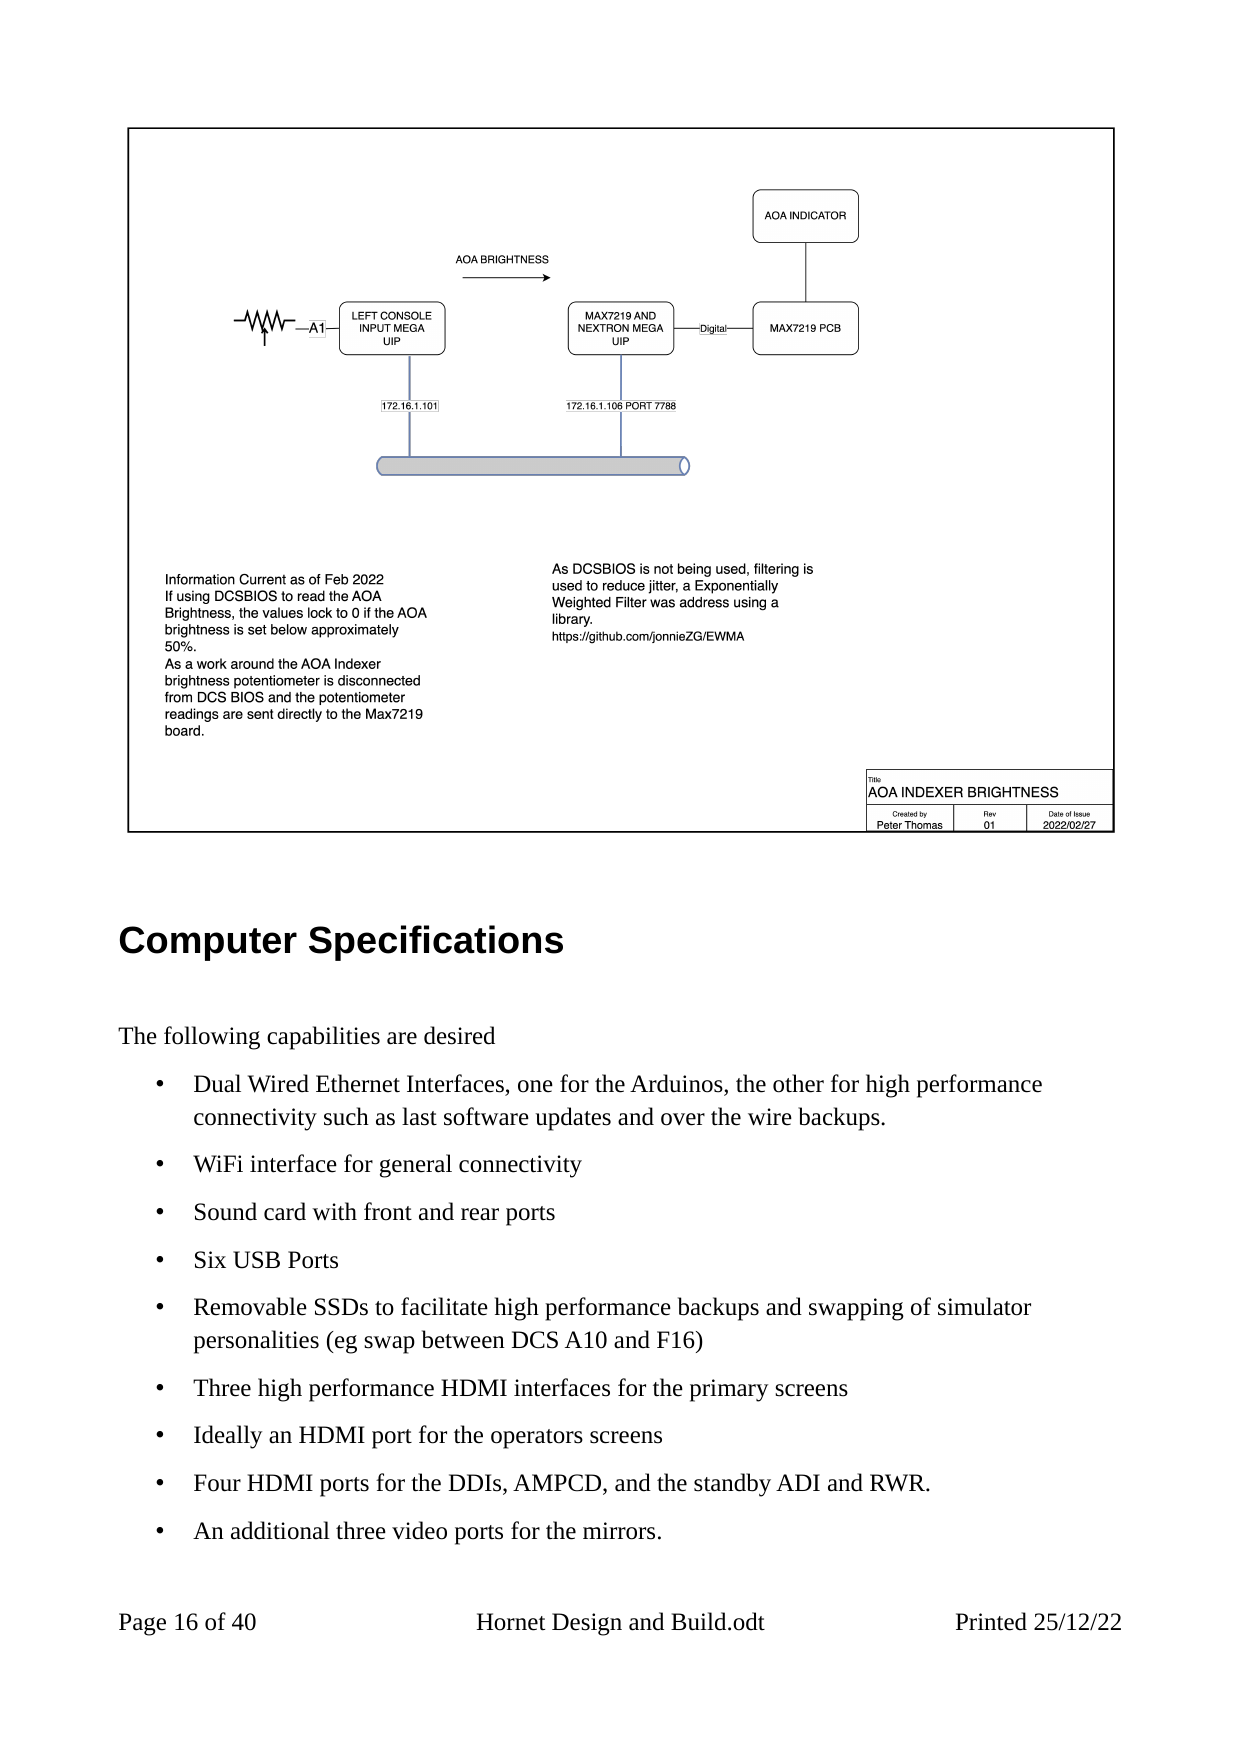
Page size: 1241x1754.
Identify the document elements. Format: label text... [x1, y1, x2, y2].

list Sound card with front and rear ports [156, 1197, 1122, 1226]
list An additional three video ports for the mirrors. [156, 1516, 1122, 1544]
list WiFi interface for general connectivity [156, 1149, 1122, 1178]
text The following capabilities are desired [118, 1021, 1122, 1050]
subtitle Computer Specifications [118, 918, 1122, 961]
list Four HDMI ports for the DDIs, AMPCD, and the standby ADI and RWR. [156, 1468, 1122, 1497]
list Three high performance HDMI interfaces for the primary screens [156, 1373, 1122, 1402]
list Dual Wired Ethernet Interfaces, one for the Arduinos, the other for high performance connectivity such as last software updates and over the wire backups. [156, 1069, 1122, 1131]
picture [118, 118, 1123, 841]
list Ideally an HDMI port for the operators screens [156, 1421, 1122, 1449]
list Six USB Ports [156, 1245, 1122, 1273]
list Removable SSDs to facilitate high performance backups and swapping of simulator personalities (eg swap between DCS A10 and F16) [156, 1292, 1122, 1354]
